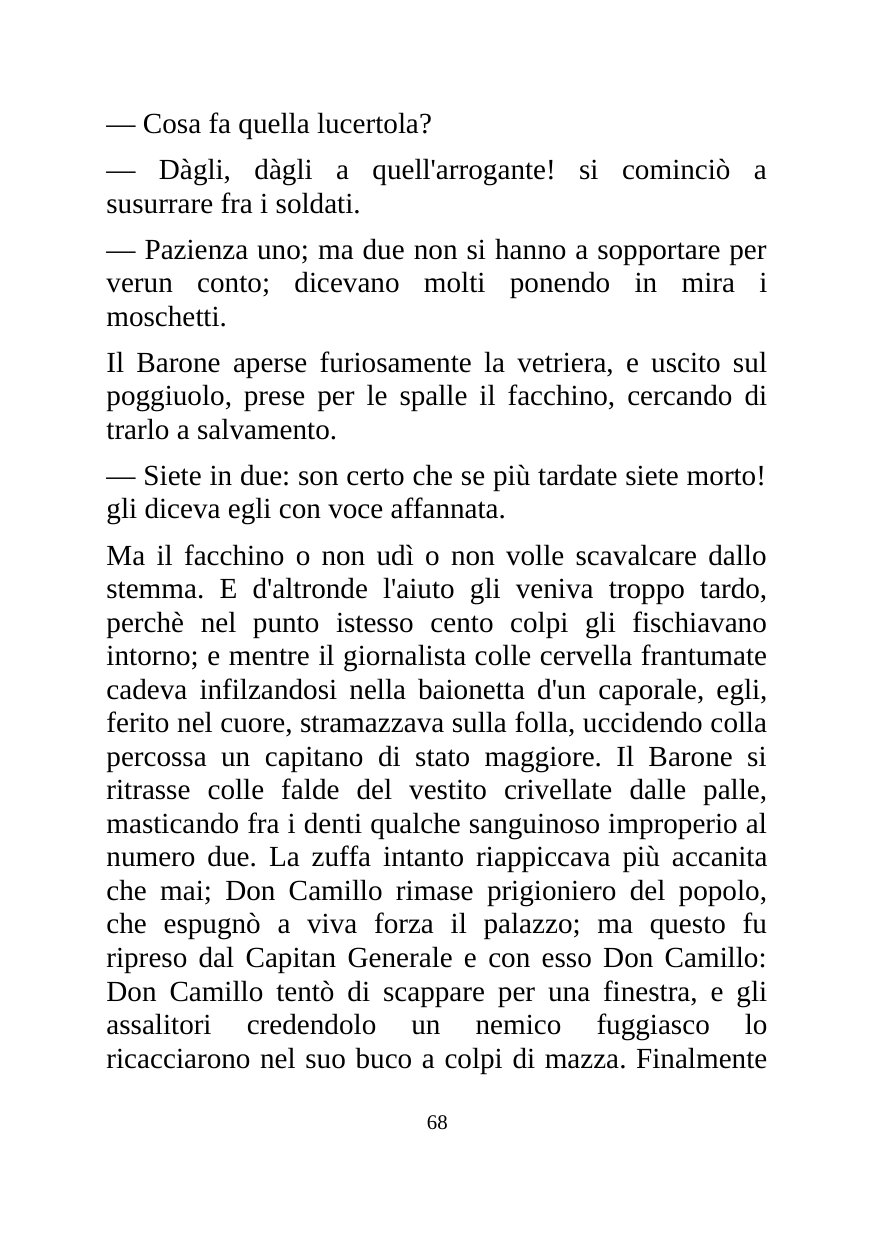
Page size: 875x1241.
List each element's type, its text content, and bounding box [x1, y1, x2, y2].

text — Siete in due: son certo che se più tardate siete morto! gli diceva egli con voce affannata. [106, 458, 768, 525]
text — Cosa fa quella lucertola? [106, 106, 768, 140]
text Il Barone aperse furiosamente la vetriera, e uscito sul poggiuolo, prese per le spalle il facchino, cercando di trarlo a salvamento. [106, 345, 768, 446]
text — Dàgli, dàgli a quell'arrogante! si cominciò a susurrare fra i soldati. [106, 152, 768, 219]
text Ma il facchino o non udì o non volle scavalcare dallo stemma. E d'altronde l'aiuto gli veniva troppo tardo, perchè nel punto istesso cento colpi gli fischiavano intorno; e mentre il giornalista colle cervella frantumate cadeva infilzandosi nella baionetta d'un caporale, egli, ferito nel cuore, stramazzava sulla folla, uccidendo colla percossa un capitano di stato maggiore. Il Barone si ritrasse colle falde del vestito crivellate dalle palle, masticando fra i denti qualche sanguinoso improperio al numero due. La zuffa intanto riappiccava più accanita che mai; Don Camillo rimase prigioniero del popolo, che espugnò a viva forza il palazzo; ma questo fu ripreso dal Capitan Generale e con esso Don Camillo: Don Camillo tentò di scappare per una finestra, e gli assalitori credendolo un nemico fuggiasco lo ricacciarono nel suo buco a colpi di mazza. Finalmente [106, 538, 768, 1074]
text — Pazienza uno; ma due non si hanno a sopportare per verun conto; dicevano molti ponendo in mira i moschetti. [106, 232, 768, 332]
